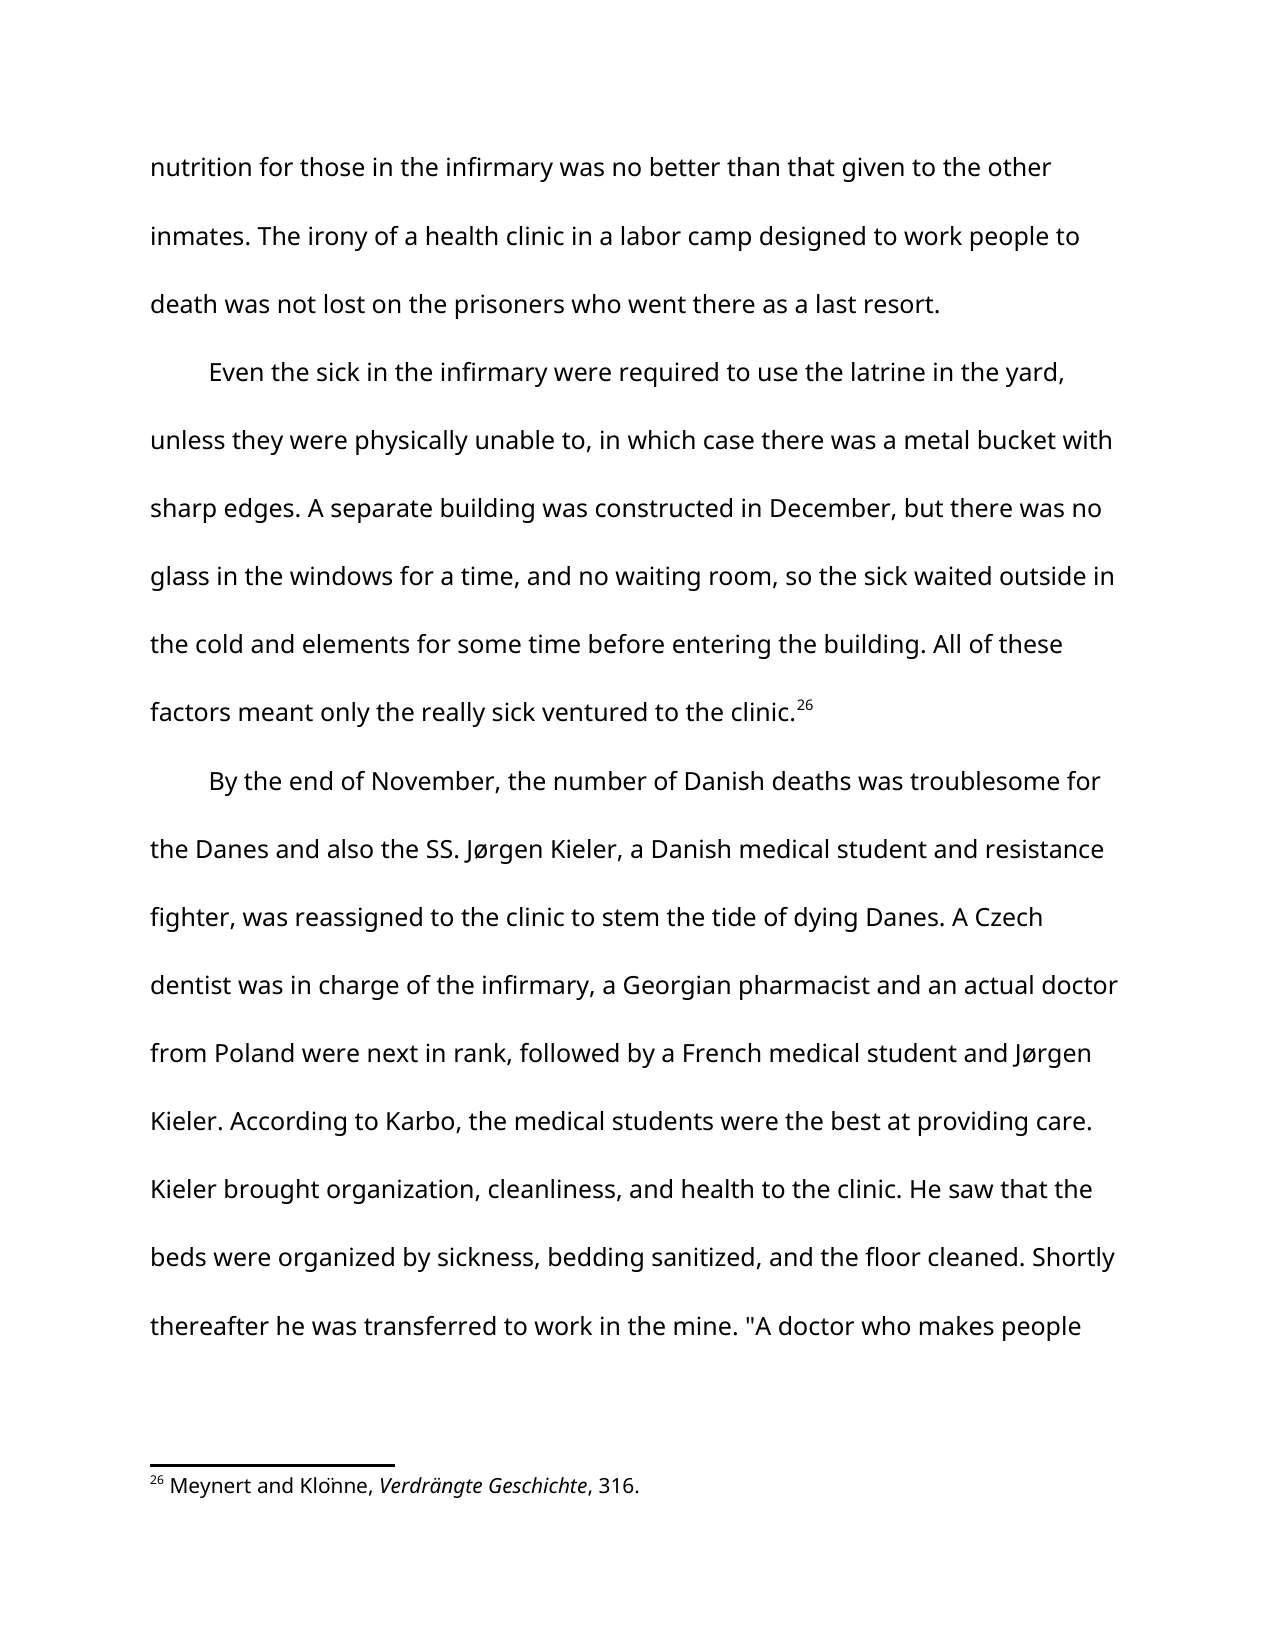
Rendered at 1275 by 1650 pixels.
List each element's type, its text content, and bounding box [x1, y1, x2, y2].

text Even the sick in the infirmary were required to use the latrine in the yard, unless they were physically unable to, in which case there was a metal bucket with sharp edges. A separate building was constructed in December, but there was no glass in the windows for a time, and no waiting room, so the sick waited outside in the cold and elements for some time before entering the building. All of these factors meant only the really sick ventured to the clinic. [150, 354, 1125, 729]
text By the end of November, the number of Danish deaths was troublesome for the Danes and also the SS. Jørgen Kieler, a Danish medical student and resistance fighter, was reassigned to the clinic to stem the tide of dying Danes. A Czech dentist was in charge of the infirmary, a Georgian pharmacist and an actual doctor from Poland were next in rank, followed by a French medical student and Jørgen Kieler. According to Karbo, the medical students were the best at providing care. Kieler brought organization, cleanliness, and health to the clinic. He saw that the beds were organized by sickness, bedding sanitized, and the floor cleaned. Shortly thereafter he was transferred to work in the mine. "A doctor who makes people [150, 763, 1125, 1342]
text Meynert and Klönne, Verdrängte Geschichte, 316. [150, 1472, 1125, 1500]
text nutrition for those in the infirmary was no better than that given to the other inmates. The irony of a health clinic in a labor camp designed to work people to death was not lost on the prisoners who went there as a last resort. [150, 150, 1125, 320]
